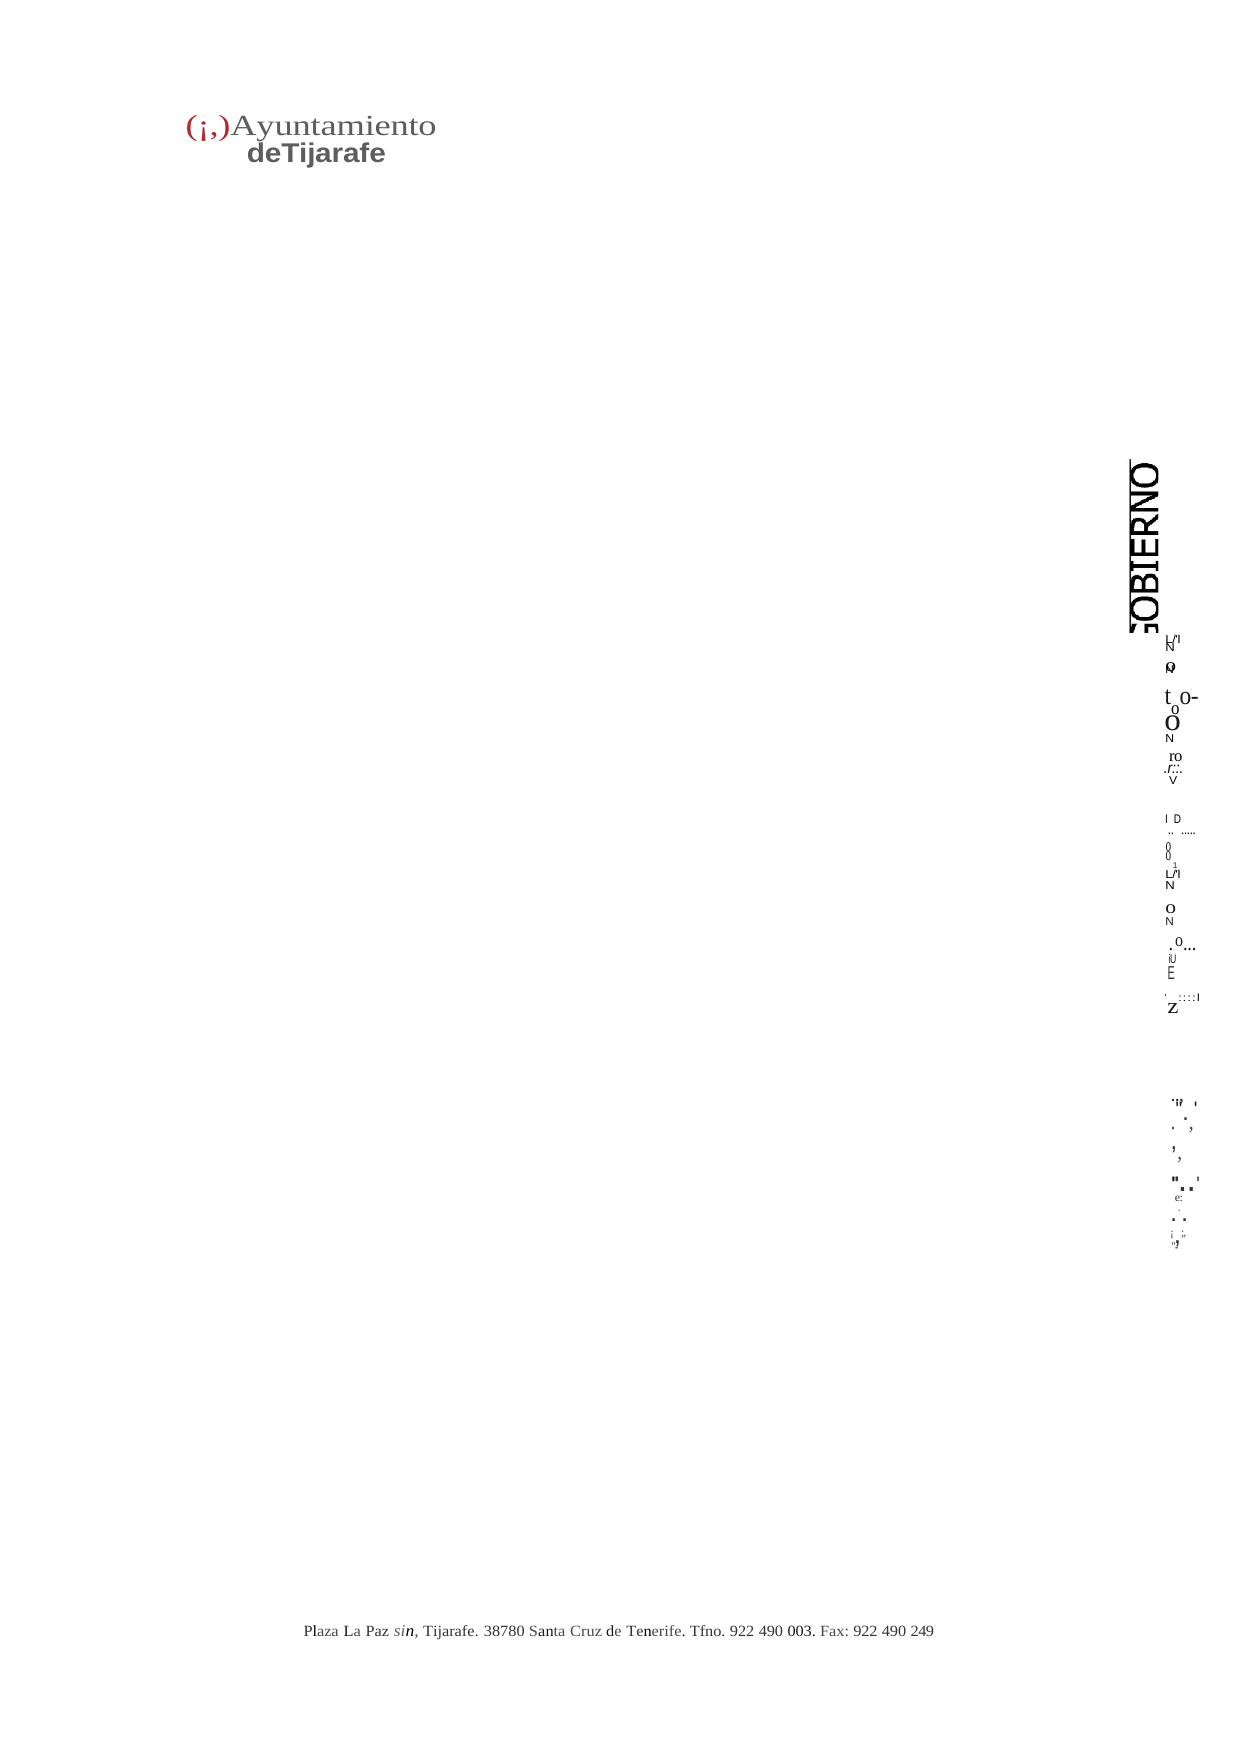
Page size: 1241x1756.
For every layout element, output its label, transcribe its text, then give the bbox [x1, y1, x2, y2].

subtitle (¡,)Ayuntamiento [183, 112, 438, 141]
text N [1165, 731, 1201, 744]
text too- [1164, 680, 1201, 719]
text N [1165, 917, 1201, 927]
text ro [1169, 749, 1201, 764]
text I..D..... [1165, 818, 1201, 838]
text deTijarafe [183, 141, 449, 168]
text "..' [1171, 1165, 1201, 1197]
text .".,',, [1170, 1106, 1201, 1165]
text "- [1171, 1241, 1201, 1254]
text iU [1168, 956, 1201, 965]
text .,o... [1168, 931, 1201, 956]
text L/'l No [1165, 636, 1183, 676]
text 1 [1173, 864, 1201, 870]
text .., [1170, 1083, 1201, 1106]
text 'z::::l [1164, 987, 1201, 1006]
text e: [1174, 1192, 1183, 1204]
text L/'l No [1165, 871, 1183, 917]
text E [1167, 965, 1201, 983]
text .·.¡,;, [1170, 1197, 1201, 1241]
text o o [1165, 843, 1172, 864]
text V [1169, 776, 1201, 786]
text N [1165, 663, 1169, 676]
text .r::. [1163, 764, 1201, 776]
